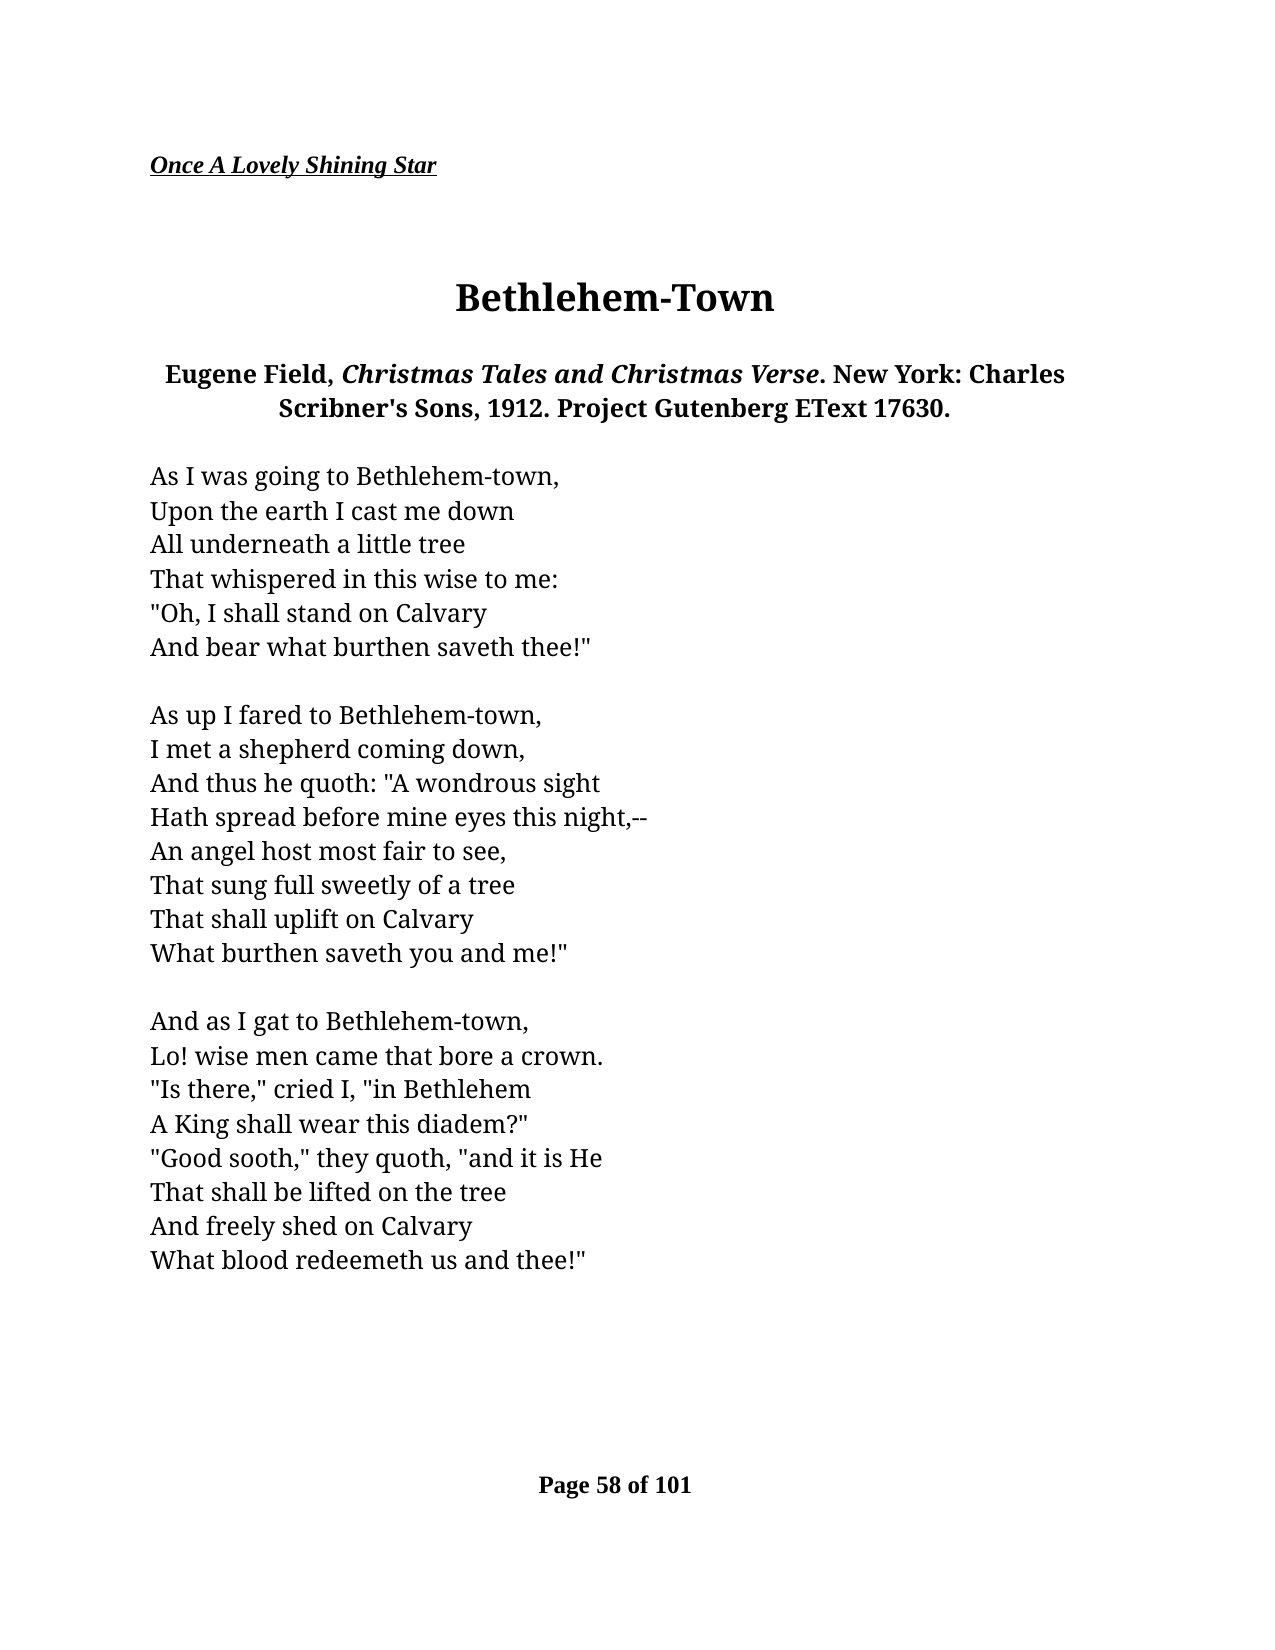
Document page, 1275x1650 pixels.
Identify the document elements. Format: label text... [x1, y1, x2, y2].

text As up I fared to Bethlehem-town, [150, 697, 1080, 732]
text And freely shed on Calvary [150, 1208, 1080, 1242]
text That whispered in this wise to me: [150, 561, 1080, 595]
text And bear what burthen saveth thee!" [150, 629, 1080, 663]
text "Is there," cried I, "in Bethlehem [150, 1072, 1080, 1106]
text That shall uplift on Calvary [150, 902, 1080, 936]
text And thus he quoth: "A wondrous sight [150, 766, 1080, 800]
text An angel host most fair to see, [150, 834, 1080, 868]
text Upon the earth I cast me down [150, 493, 1080, 527]
text Bethlehem-Town [150, 272, 1080, 323]
text Eugene Field, Christmas Tales and Christmas Verse. New York: Charles Scribner's Sons, 1912. Project Gutenberg EText 17630. [150, 357, 1080, 425]
text I met a shepherd coming down, [150, 732, 1080, 766]
text A King shall wear this diadem?" [150, 1106, 1080, 1140]
text As I was going to Bethlehem-town, [150, 459, 1080, 493]
text That sung full sweetly of a tree [150, 868, 1080, 902]
text What blood redeemeth us and thee!" [150, 1242, 1080, 1277]
text All underneath a little tree [150, 527, 1080, 561]
text And as I gat to Bethlehem-town, [150, 1004, 1080, 1038]
text That shall be lifted on the tree [150, 1174, 1080, 1208]
text Hath spread before mine eyes this night,-- [150, 800, 1080, 834]
text "Oh, I shall stand on Calvary [150, 595, 1080, 629]
text Lo! wise men came that bore a crown. [150, 1038, 1080, 1072]
text "Good sooth," they quoth, "and it is He [150, 1140, 1080, 1174]
text What burthen saveth you and me!" [150, 936, 1080, 970]
